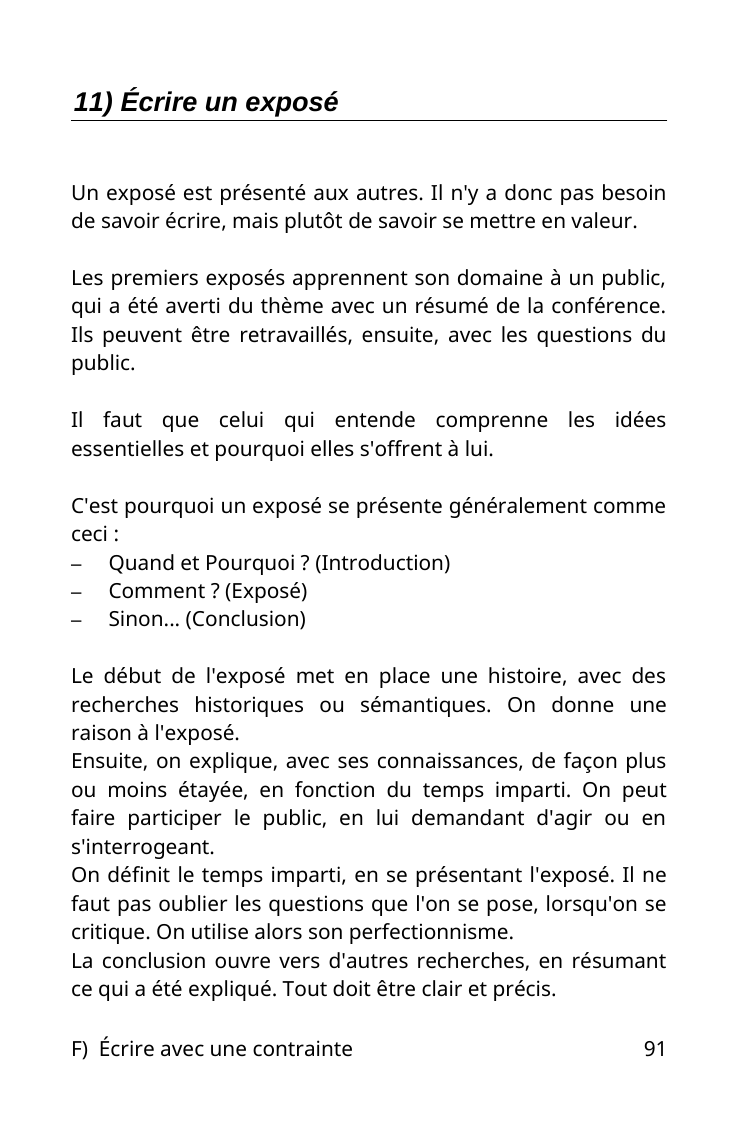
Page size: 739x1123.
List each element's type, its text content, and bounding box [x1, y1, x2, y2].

list Quand et Pourquoi ? (Introduction) [71, 548, 667, 576]
text La conclusion ouvre vers d'autres recherches, en résumant ce qui a été expliqué. Tout doit être clair et précis. [71, 946, 667, 1003]
text Un exposé est présenté aux autres. Il n'y a donc pas besoin de savoir écrire, mais plutôt de savoir se mettre en valeur. [71, 178, 667, 235]
text Il faut que celui qui entende comprenne les idées essentielles et pourquoi elles s'offrent à lui. [71, 405, 667, 462]
list Comment ? (Exposé) [71, 576, 667, 604]
list Sinon... (Conclusion) [71, 604, 667, 633]
text Les premiers exposés apprennent son domaine à un public, qui a été averti du thème avec un résumé de la conférence. Ils peuvent être retravaillés, ensuite, avec les questions du public. [71, 263, 667, 377]
text On définit le temps imparti, en se présentant l'exposé. Il ne faut pas oublier les questions que l'on se pose, lorsqu'on se critique. On utilise alors son perfectionnisme. [71, 860, 667, 946]
subtitle Écrire un exposé [71, 84, 667, 120]
text C'est pourquoi un exposé se présente généralement comme ceci : [71, 491, 667, 548]
text Ensuite, on explique, avec ses connaissances, de façon plus ou moins étayée, en fonction du temps imparti. On peut faire participer le public, en lui demandant d'agir ou en s'interrogeant. [71, 747, 667, 860]
text Le début de l'exposé met en place une histoire, avec des recherches historiques ou sémantiques. On donne une raison à l'exposé. [71, 661, 667, 747]
